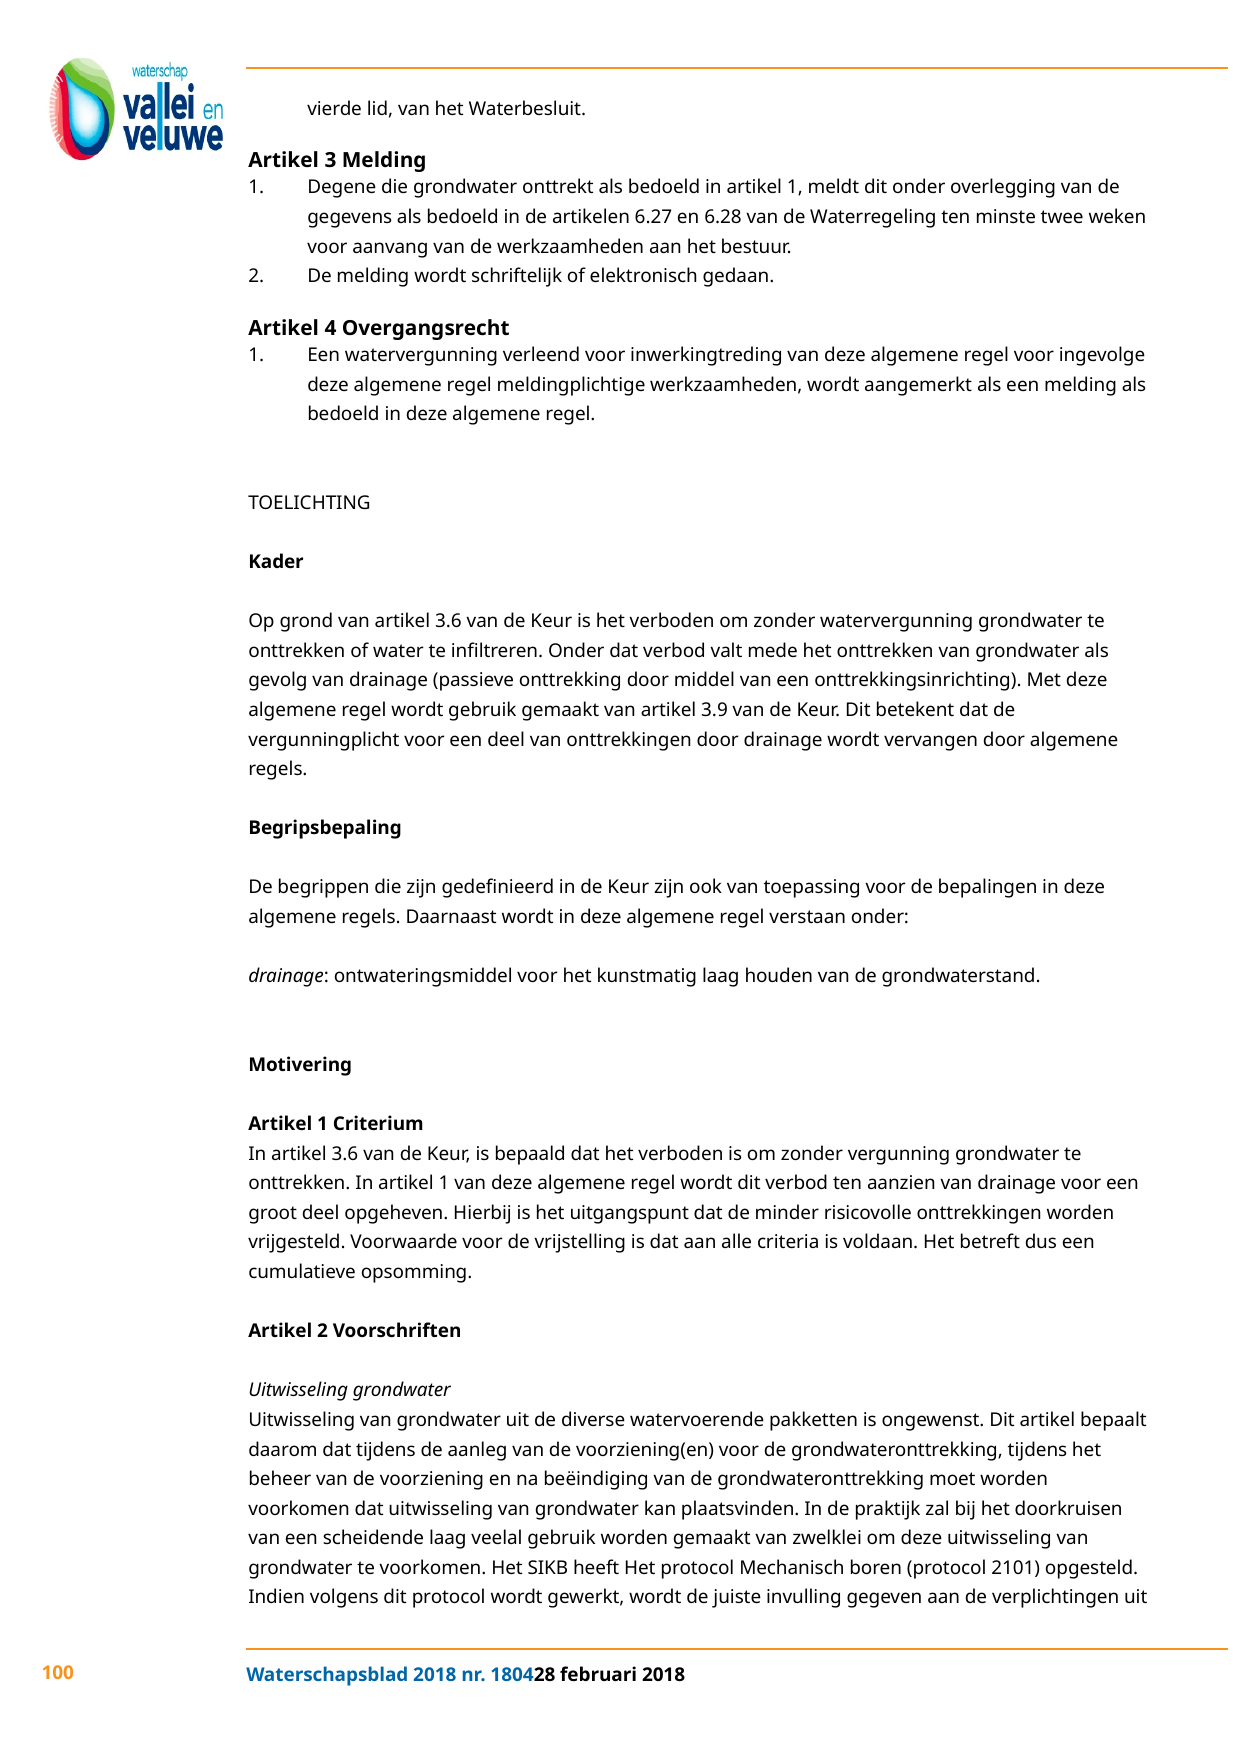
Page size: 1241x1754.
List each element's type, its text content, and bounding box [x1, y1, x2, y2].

text Uitwisseling grondwater [248, 1377, 1152, 1402]
list Degene die grondwater onttrekt als bedoeld in artikel 1, meldt dit onder overlegging van de gegevens als bedoeld in de artikelen 6.27 en 6.28 van de Waterregeling ten minste twee weken voor aanvang van de werkzaamheden aan het bestuur. [248, 174, 1152, 258]
text drainage: ontwateringsmiddel voor het kunstmatig laag houden van de grondwaterstand. [248, 962, 1152, 988]
list De melding wordt schriftelijk of elektronisch gedaan. [248, 262, 1152, 288]
text TOELICHTING [248, 489, 1152, 515]
text In artikel 3.6 van de Keur, is bepaald dat het verboden is om zonder vergunning grondwater te onttrekken. In artikel 1 van deze algemene regel wordt dit verbod ten aanzien van drainage voor een groot deel opgeheven. Hierbij is het uitgangspunt dat de minder risicovolle onttrekkingen worden vrijgesteld. Voorwaarde voor de vrijstelling is dat aan alle criteria is voldaan. Het betreft dus een cumulatieve opsomming. [248, 1140, 1152, 1284]
text Artikel 4 Overgangsrecht [248, 313, 1152, 341]
picture [41, 47, 231, 172]
list vierde lid, van het Waterbesluit. [248, 95, 1152, 121]
text Uitwisseling van grondwater uit de diverse watervoerende pakketten is ongewenst. Dit artikel bepaalt daarom dat tijdens de aanleg van de voorziening(en) voor de grondwateronttrekking, tijdens het beheer van de voorziening en na beëindiging van de grondwateronttrekking moet worden voorkomen dat uitwisseling van grondwater kan plaatsvinden. In de praktijk zal bij het doorkruisen van een scheidende laag veelal gebruik worden gemaakt van zwelklei om deze uitwisseling van grondwater te voorkomen. Het SIKB heeft Het protocol Mechanisch boren (protocol 2101) opgesteld. Indien volgens dit protocol wordt gewerkt, wordt de juiste invulling gegeven aan de verplichtingen uit [248, 1406, 1152, 1609]
text Artikel 3 Melding [248, 145, 1152, 174]
list Een watervergunning verleend voor inwerkingtreding van deze algemene regel voor ingevolge deze algemene regel meldingplichtige werkzaamheden, wordt aangemerkt als een melding als bedoeld in deze algemene regel. [248, 341, 1152, 426]
text Artikel 1 Criterium [248, 1110, 1152, 1136]
text Op grond van artikel 3.6 van de Keur is het verboden om zonder watervergunning grondwater te onttrekken of water te infiltreren. Onder dat verbod valt mede het onttrekken van grondwater als gevolg van drainage (passieve onttrekking door middel van een onttrekkingsinrichting). Met deze algemene regel wordt gebruik gemaakt van artikel 3.9 van de Keur. Dit betekent dat de vergunningplicht voor een deel van onttrekkingen door drainage wordt vervangen door algemene regels. [248, 607, 1152, 781]
text Kader [248, 548, 1152, 574]
text De begrippen die zijn gedefinieerd in de Keur zijn ook van toepassing voor de bepalingen in deze algemene regels. Daarnaast wordt in deze algemene regel verstaan onder: [248, 874, 1152, 929]
text Begripsbepaling [248, 814, 1152, 840]
text Motivering [248, 1051, 1152, 1077]
text Artikel 2 Voorschriften [248, 1317, 1152, 1343]
